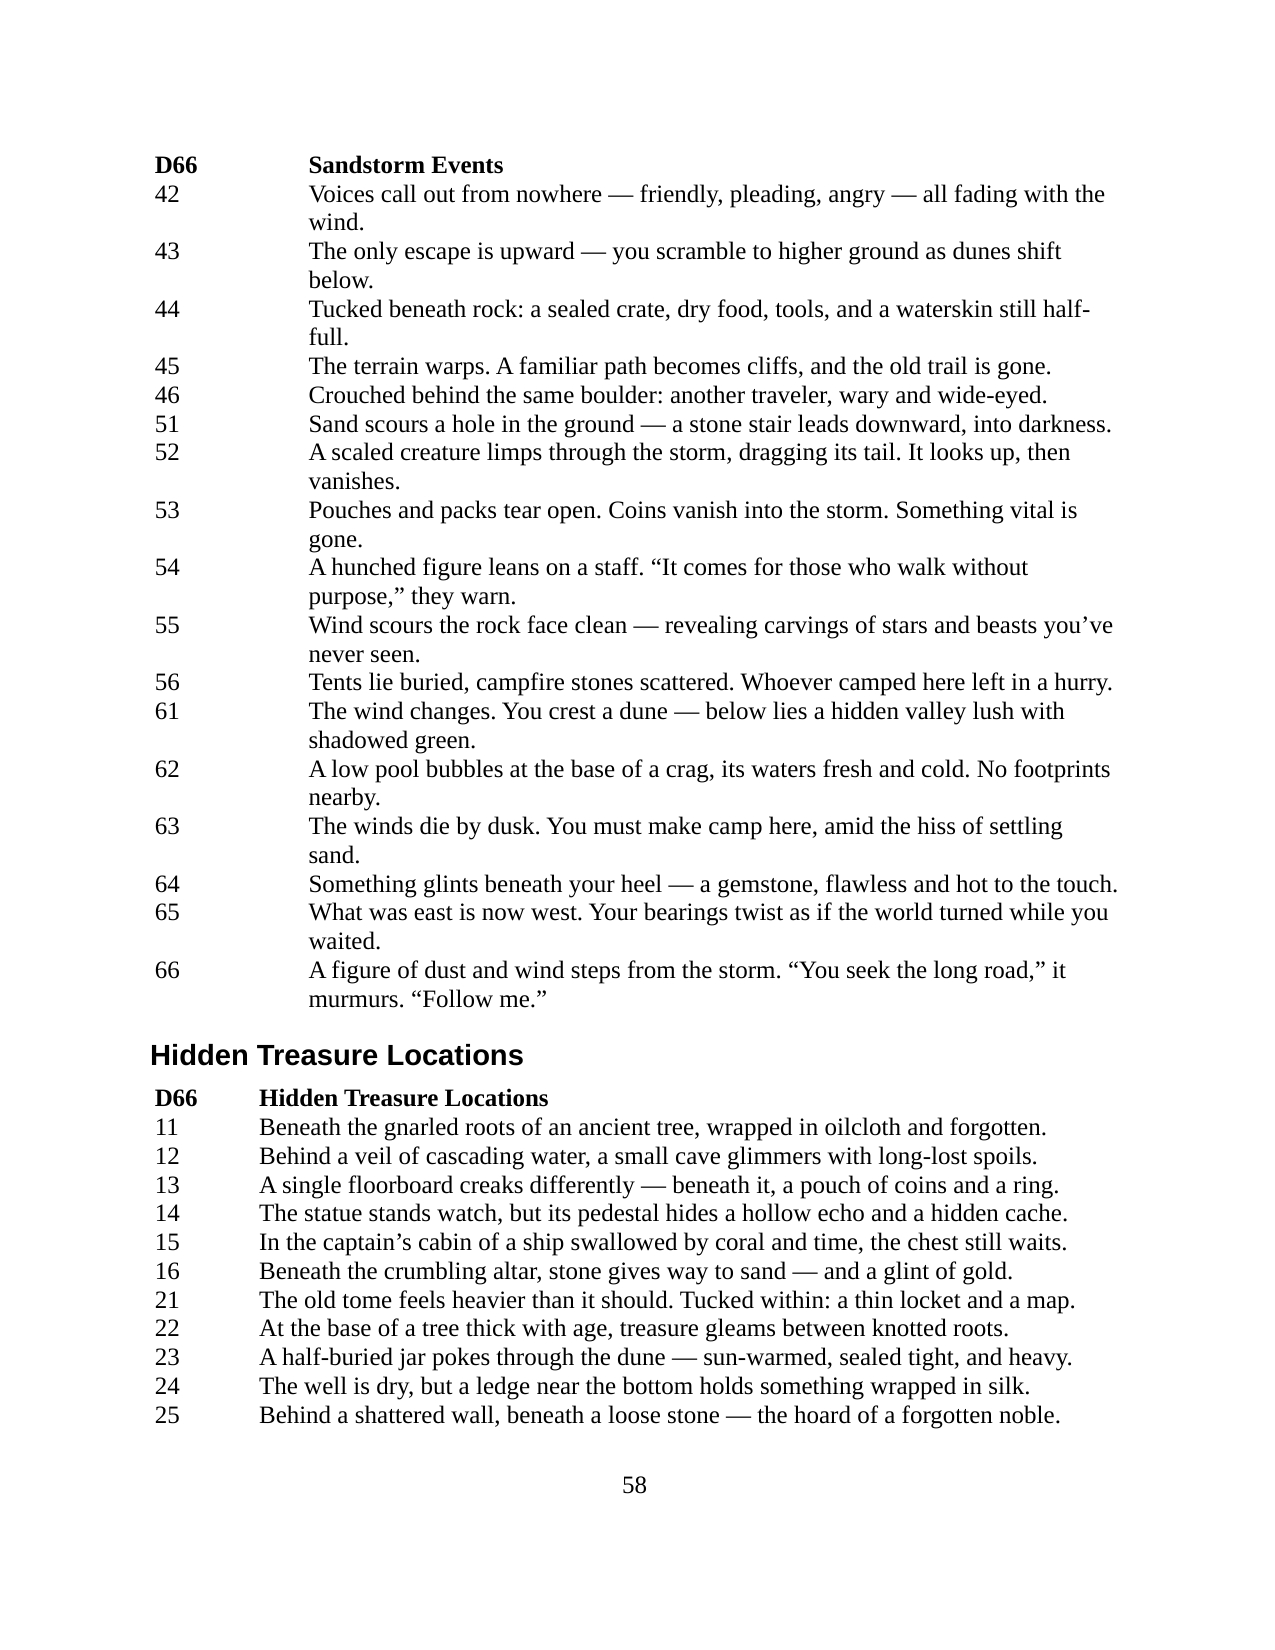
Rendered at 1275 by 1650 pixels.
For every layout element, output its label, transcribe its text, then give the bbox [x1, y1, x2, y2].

table_cell The old tome feels heavier than it should. Tucked within: a thin locket and a map. [254, 1285, 1125, 1313]
table_cell Behind a shattered wall, beneath a loose stone — the hoard of a forgotten noble. [254, 1400, 1125, 1428]
table_cell A scaled creature limps through the storm, dragging its tail. It looks up, then vanishes. [304, 438, 1125, 495]
table_cell A half-buried jar pokes through the dune — sun-warmed, sealed tight, and heavy. [254, 1342, 1125, 1371]
table_cell 52 [150, 438, 304, 495]
table_cell 16 [150, 1256, 254, 1285]
table_cell Sand scours a hole in the ground — a stone stair leads downward, into darkness. [304, 409, 1125, 437]
table_cell 21 [150, 1285, 254, 1313]
table_cell 61 [150, 696, 304, 754]
table_cell 22 [150, 1314, 254, 1342]
table_cell Tents lie buried, campfire stones scattered. Whoever camped here left in a hurry. [304, 668, 1125, 696]
table_header D66 [150, 1084, 254, 1112]
table_cell 45 [150, 351, 304, 380]
table_cell 23 [150, 1342, 254, 1371]
table_cell 62 [150, 754, 304, 811]
table_cell Voices call out from nowhere — friendly, pleading, angry — all fading with the wind. [304, 179, 1125, 236]
table_cell 66 [150, 955, 304, 1012]
table_cell 42 [150, 179, 304, 236]
table_cell The well is dry, but a ledge near the bottom holds something wrapped in silk. [254, 1371, 1125, 1400]
table_cell A figure of dust and wind steps from the storm. “You seek the long road,” it murmurs. “Follow me.” [304, 955, 1125, 1012]
table_header Sandstorm Events [304, 150, 1125, 179]
table_cell Behind a veil of cascading water, a small cave glimmers with long-lost spoils. [254, 1141, 1125, 1170]
table_cell Beneath the crumbling altar, stone gives way to sand — and a glint of gold. [254, 1256, 1125, 1285]
table_cell A single floorboard creaks differently — beneath it, a pouch of coins and a ring. [254, 1170, 1125, 1198]
table_cell 54 [150, 553, 304, 610]
table_cell 25 [150, 1400, 254, 1428]
table_cell Tucked beneath rock: a sealed crate, dry food, tools, and a waterskin still half-full. [304, 294, 1125, 351]
table_cell A low pool bubbles at the base of a crag, its waters fresh and cold. No footprints nearby. [304, 754, 1125, 811]
table_header Hidden Treasure Locations [254, 1084, 1125, 1112]
table_cell 56 [150, 668, 304, 696]
table_cell The only escape is upward — you scramble to higher ground as dunes shift below. [304, 236, 1125, 294]
table_cell 63 [150, 811, 304, 869]
table_cell 15 [150, 1227, 254, 1256]
table_cell A hunched figure leans on a staff. “It comes for those who walk without purpose,” they warn. [304, 553, 1125, 610]
table_cell Pouches and packs tear open. Coins vanish into the storm. Something vital is gone. [304, 495, 1125, 552]
table_cell 43 [150, 236, 304, 294]
table_header D66 [150, 150, 304, 179]
table_cell 55 [150, 610, 304, 667]
table_cell 64 [150, 869, 304, 897]
table_cell The statue stands watch, but its pedestal hides a hollow echo and a hidden cache. [254, 1199, 1125, 1227]
table_cell The wind changes. You crest a dune — below lies a hidden valley lush with shadowed green. [304, 696, 1125, 754]
table_cell 24 [150, 1371, 254, 1400]
table_cell 46 [150, 380, 304, 409]
subtitle Hidden Treasure Locations [150, 1037, 1125, 1071]
table_cell 11 [150, 1112, 254, 1141]
table_cell 53 [150, 495, 304, 552]
table_cell At the base of a tree thick with age, treasure gleams between knotted roots. [254, 1314, 1125, 1342]
table_cell 14 [150, 1199, 254, 1227]
table_cell 12 [150, 1141, 254, 1170]
table_cell In the captain’s cabin of a ship swallowed by coral and time, the chest still waits. [254, 1227, 1125, 1256]
table_cell 13 [150, 1170, 254, 1198]
table_cell Crouched behind the same boulder: another traveler, wary and wide-eyed. [304, 380, 1125, 409]
table_cell 65 [150, 898, 304, 955]
table_cell The winds die by dusk. You must make camp here, amid the hiss of settling sand. [304, 811, 1125, 869]
table_cell What was east is now west. Your bearings twist as if the world turned while you waited. [304, 898, 1125, 955]
table_cell Something glints beneath your heel — a gemstone, flawless and hot to the touch. [304, 869, 1125, 897]
table_cell Beneath the gnarled roots of an ancient tree, wrapped in oilcloth and forgotten. [254, 1112, 1125, 1141]
table_cell 51 [150, 409, 304, 437]
table_cell 44 [150, 294, 304, 351]
table_cell Wind scours the rock face clean — revealing carvings of stars and beasts you’ve never seen. [304, 610, 1125, 667]
table_cell The terrain warps. A familiar path becomes cliffs, and the old trail is gone. [304, 351, 1125, 380]
